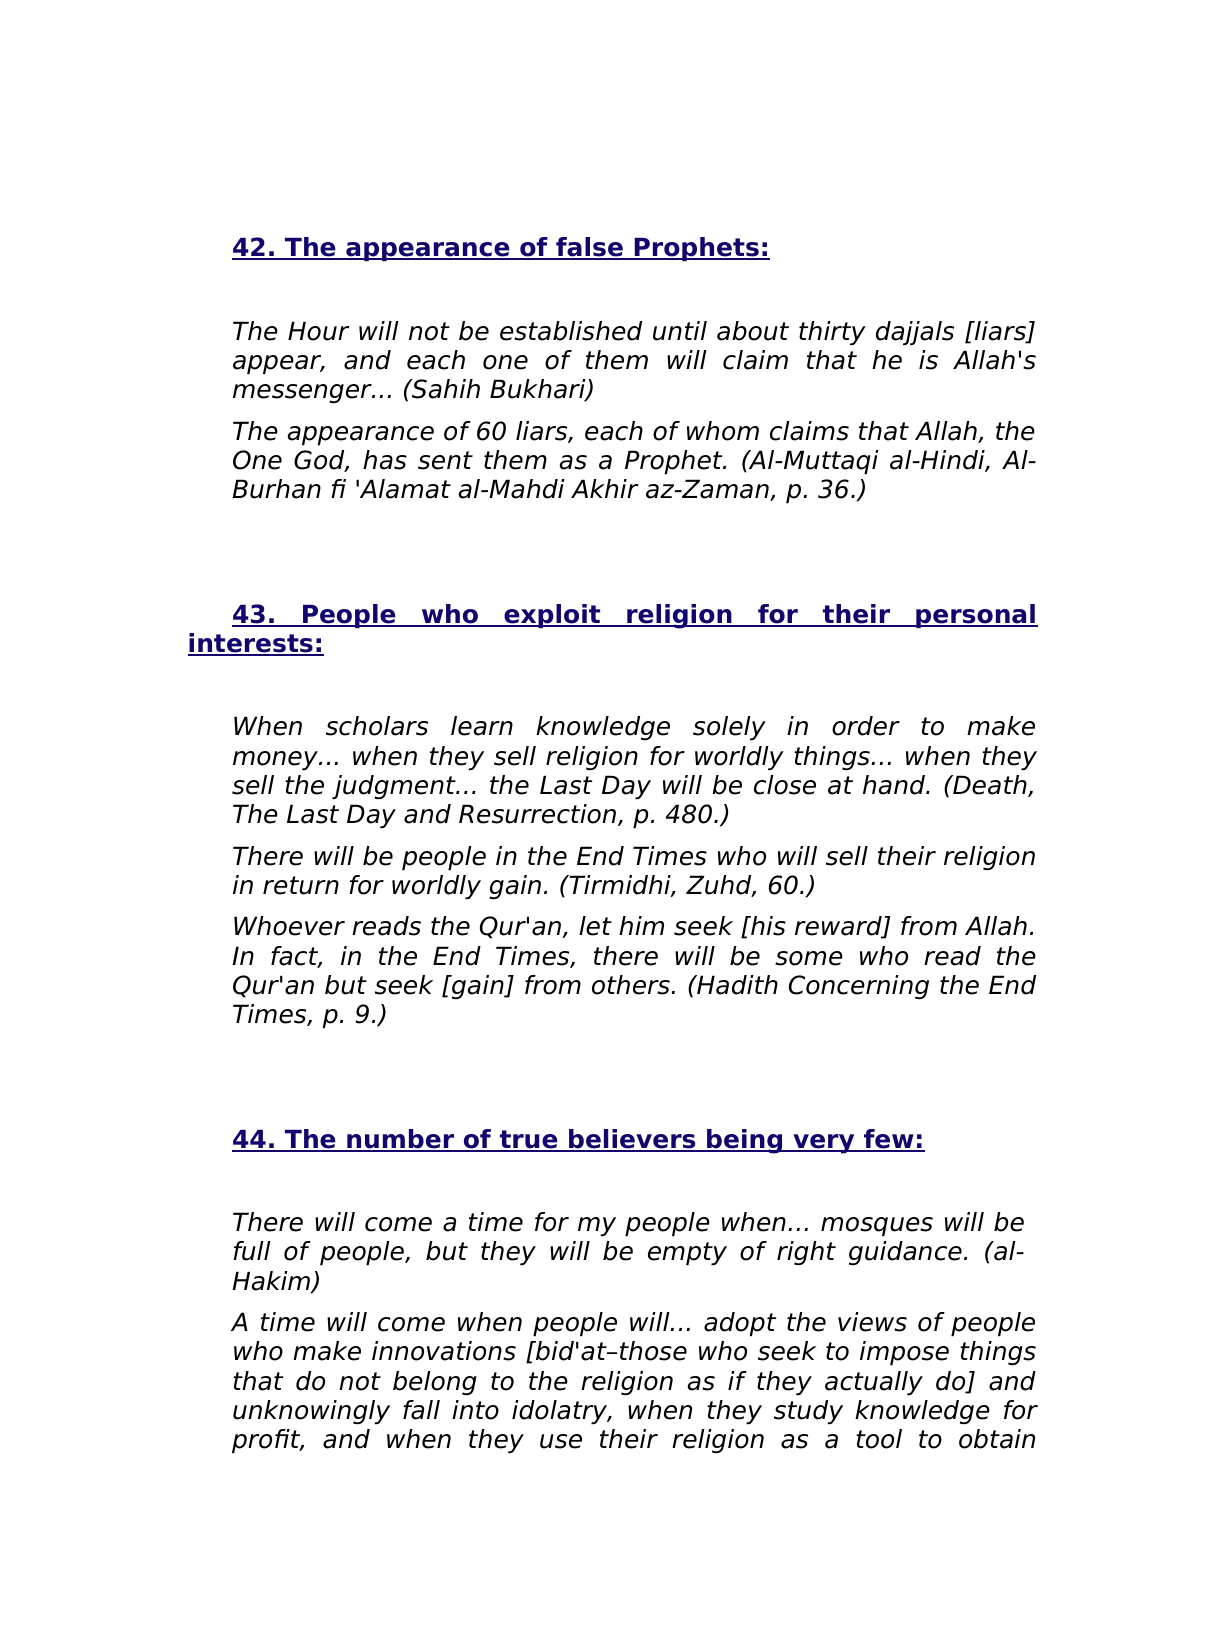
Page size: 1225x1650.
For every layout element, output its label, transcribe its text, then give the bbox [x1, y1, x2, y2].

text Whoever reads the Qur'an, let him seek [his reward] from Allah. In fact, in the End Times, there will be some who read the Qur'an but seek [gain] from others. (Hadith Concerning the End Times, p. 9.) [232, 912, 1037, 1029]
text A time will come when people will... adopt the views of people who make innovations [bid'at–those who seek to impose things that do not belong to the religion as if they actually do] and unknowingly fall into idolatry, when they study knowledge for profit, and when they use their religion as a tool to obtain [232, 1308, 1037, 1454]
text 44. The number of true believers being very few: [187, 1125, 1037, 1154]
text There will come a time for my people when... mosques will be full of people, but they will be empty of right guidance. (al-Hakim) [232, 1208, 1026, 1296]
text There will be people in the End Times who will sell their religion in return for worldly gain. (Tirmidhi, Zuhd, 60.) [232, 842, 1037, 900]
text 43. People who exploit religion for their personal interests: [187, 600, 1037, 658]
text The Hour will not be established until about thirty dajjals [liars] appear, and each one of them will claim that he is Allah's messenger... (Sahih Bukhari) [232, 317, 1037, 404]
text The appearance of 60 liars, each of whom claims that Allah, the One God, has sent them as a Prophet. (Al-Muttaqi al-Hindi, Al-Burhan fi 'Alamat al-Mahdi Akhir az-Zaman, p. 36.) [232, 417, 1037, 504]
text 42. The appearance of false Prophets: [187, 233, 1037, 262]
text When scholars learn knowledge solely in order to make money... when they sell religion for worldly things... when they sell the judgment... the Last Day will be close at hand. (Death, The Last Day and Resurrection, p. 480.) [232, 712, 1037, 829]
